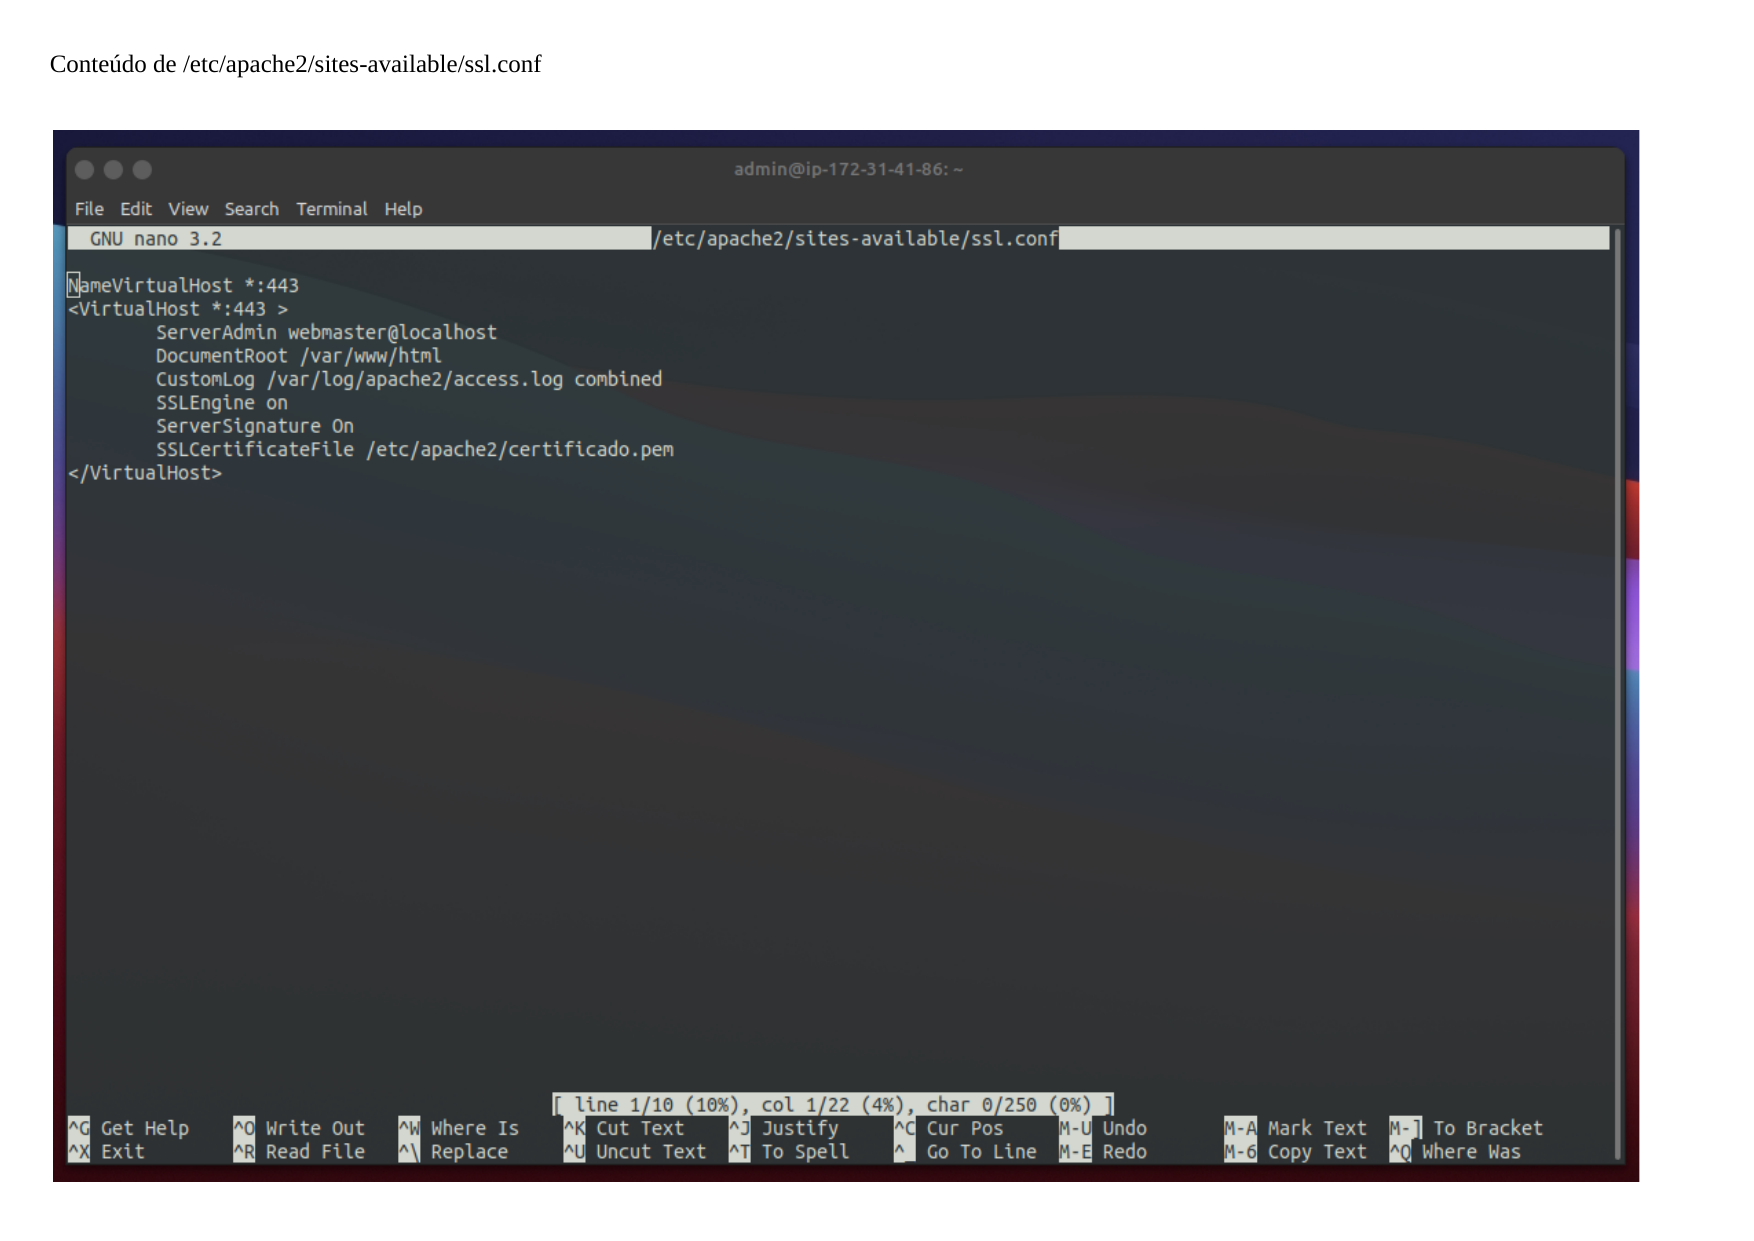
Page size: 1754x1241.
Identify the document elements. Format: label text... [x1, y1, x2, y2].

text Conteúdo de /etc/apache2/sites-available/ssl.conf [49, 49, 1704, 78]
picture [53, 130, 1640, 1182]
